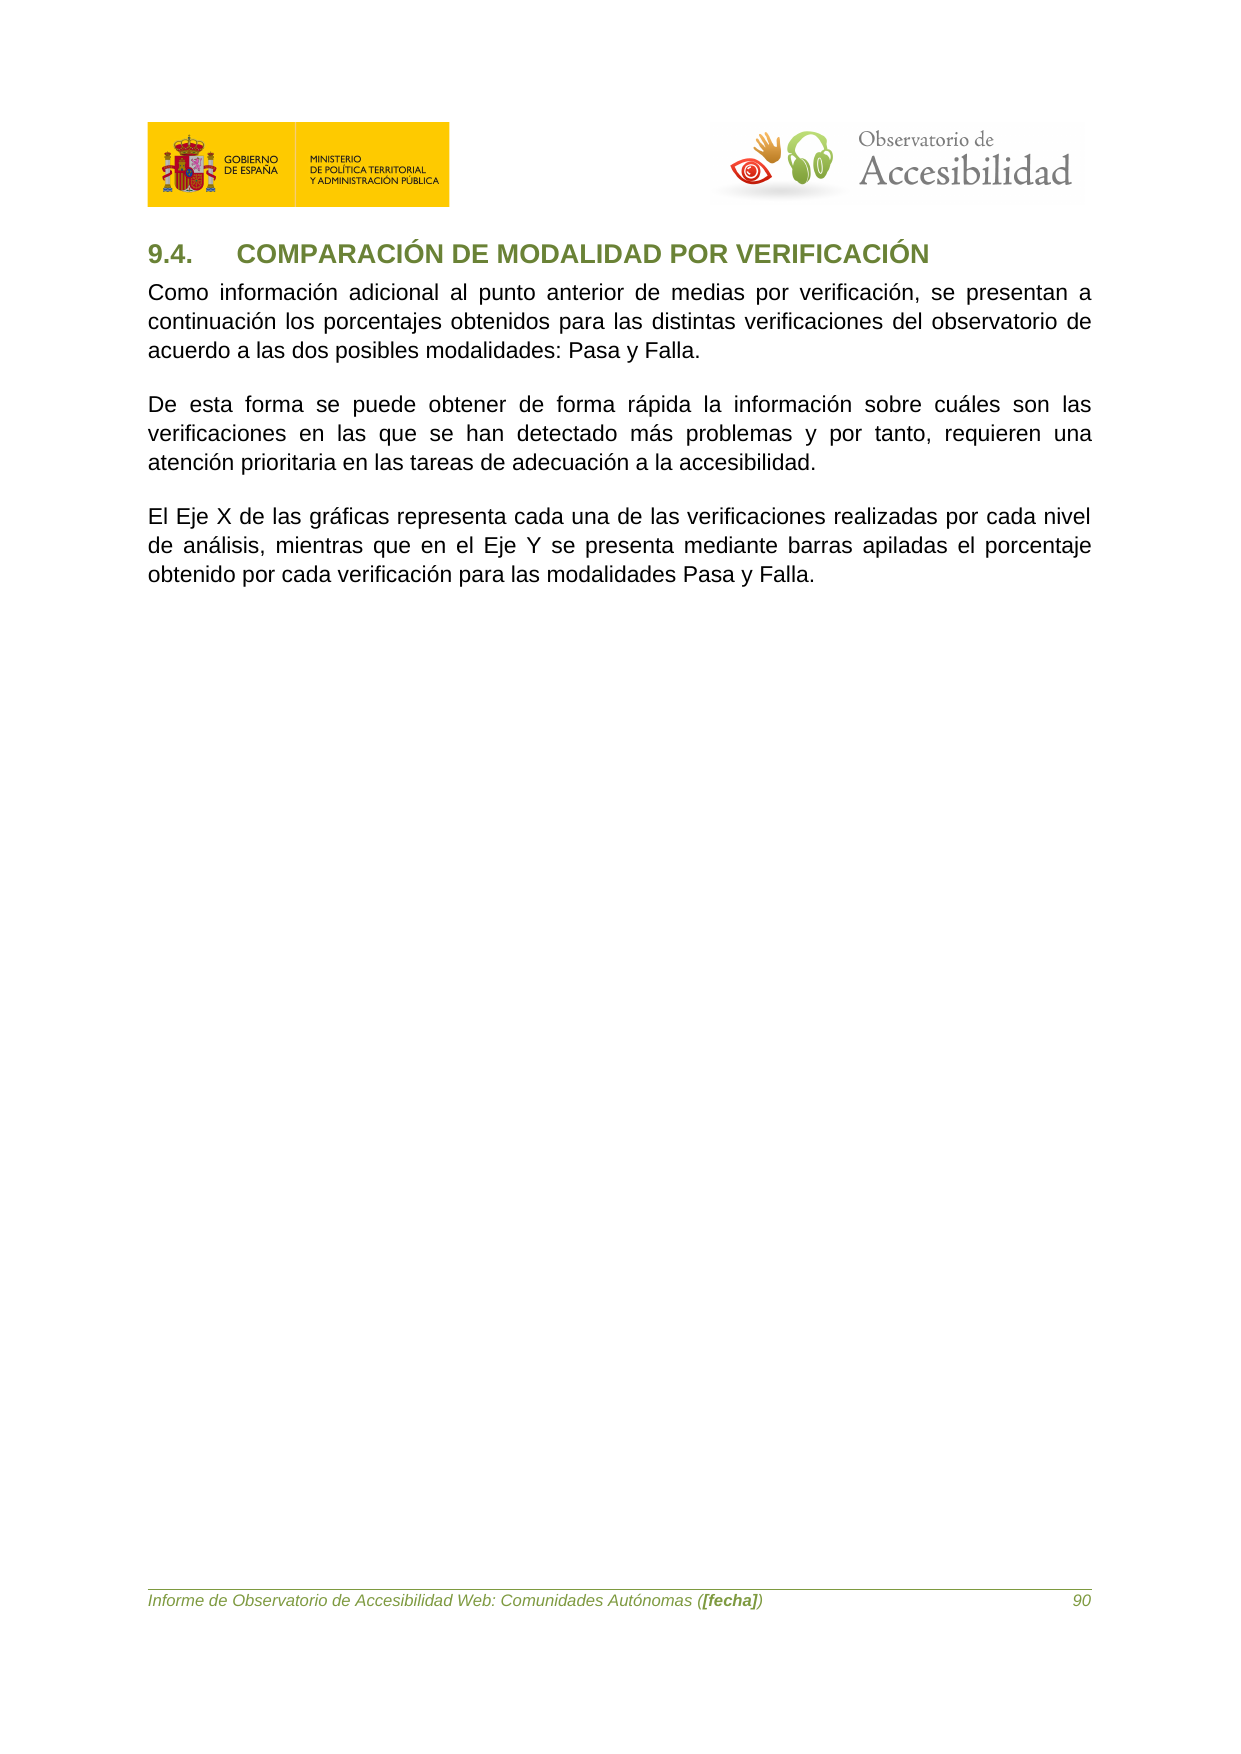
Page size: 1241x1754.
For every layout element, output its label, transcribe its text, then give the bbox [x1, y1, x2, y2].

text Como información adicional al punto anterior de medias por verificación, se presentan a continuación los porcentajes obtenidos para las distintas verificaciones del observatorio de acuerdo a las dos posibles modalidades: Pasa y Falla. [148, 279, 1092, 363]
list Comparación de Modalidad por Verificación [148, 238, 1092, 269]
text El Eje X de las gráficas representa cada una de las verificaciones realizadas por cada nivel de análisis, mientras que en el Eje Y se presenta mediante barras apiladas el porcentaje obtenido por cada verificación para las modalidades Pasa y Falla. [148, 503, 1092, 587]
text De esta forma se puede obtener de forma rápida la información sobre cuáles son las verificaciones en las que se han detectado más problemas y por tanto, requieren una atención prioritaria en las tareas de adecuación a la accesibilidad. [148, 391, 1092, 475]
